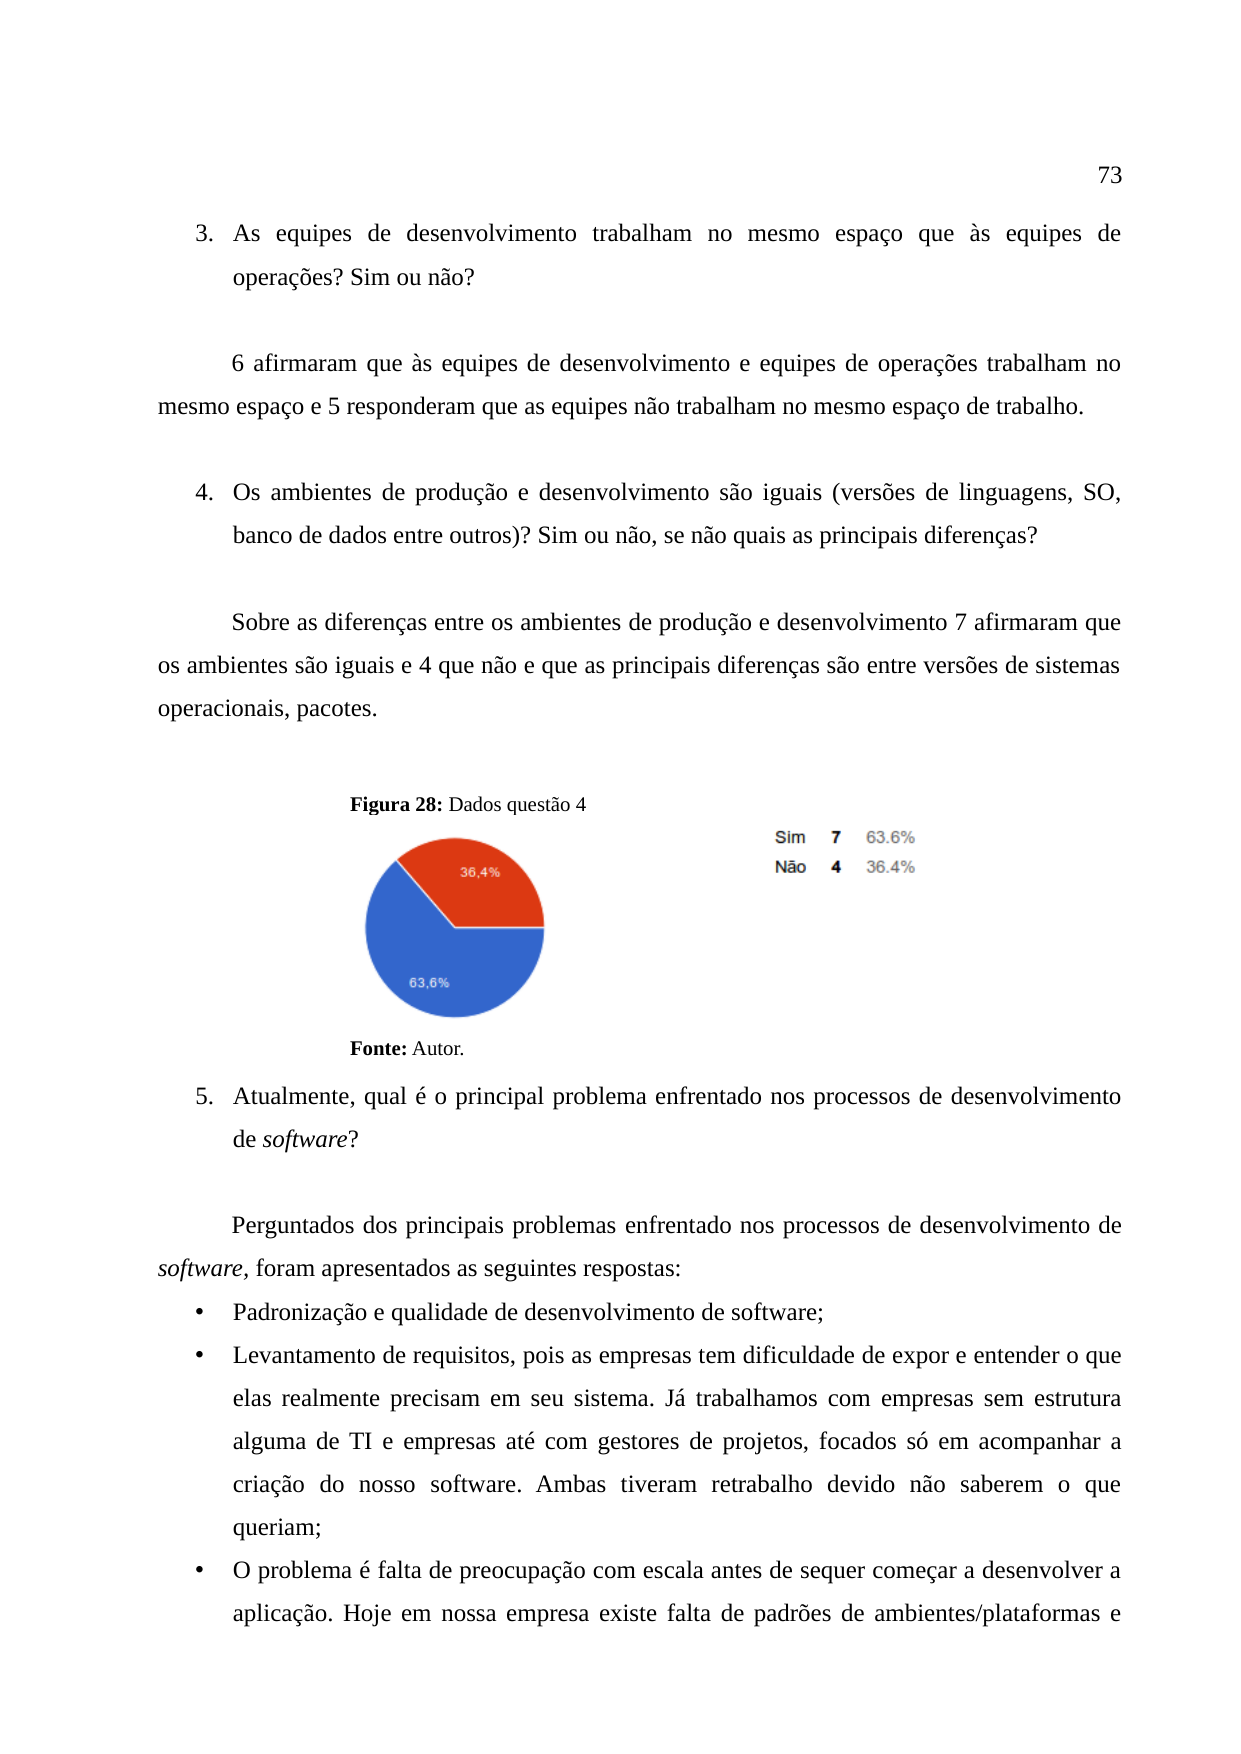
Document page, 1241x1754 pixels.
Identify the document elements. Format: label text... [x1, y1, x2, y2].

text Sobre as diferenças entre os ambientes de produção e desenvolvimento 7 afirmaram que os ambientes são iguais e 4 que não e que as principais diferenças são entre versões de sistemas operacionais, pacotes. [158, 607, 1122, 722]
text Perguntados dos principais problemas enfrentado nos processos de desenvolvimento de software, foram apresentados as seguintes respostas: [158, 1210, 1122, 1282]
list Padronização e qualidade de desenvolvimento de software; [195, 1297, 1122, 1325]
list Os ambientes de produção e desenvolvimento são iguais (versões de linguagens, SO, banco de dados entre outros)? Sim ou não, se não quais as principais diferenças? [195, 477, 1122, 549]
text Figura 28: Dados questão 4 [350, 792, 930, 815]
list Levantamento de requisitos, pois as empresas tem dificuldade de expor e entender o que elas realmente precisam em seu sistema. Já trabalhamos com empresas sem estrutura alguma de TI e empresas até com gestores de projetos, focados só em acompanhar a criação do nosso software. Ambas tiveram retrabalho devido não saberem o que queriam; [195, 1340, 1122, 1541]
text 6 afirmaram que às equipes de desenvolvimento e equipes de operações trabalham no mesmo espaço e 5 responderam que as equipes não trabalham no mesmo espaço de trabalho. [158, 348, 1122, 420]
list Atualmente, qual é o principal problema enfrentado nos processos de desenvolvimento de software? [195, 1081, 1122, 1153]
list As equipes de desenvolvimento trabalham no mesmo espaço que às equipes de operações? Sim ou não? [195, 218, 1122, 290]
picture [349, 815, 931, 1036]
list O problema é falta de preocupação com escala antes de sequer começar a desenvolver a aplicação. Hoje em nossa empresa existe falta de padrões de ambientes/plataformas e [195, 1555, 1122, 1627]
text Fonte: Autor. [350, 1036, 930, 1059]
